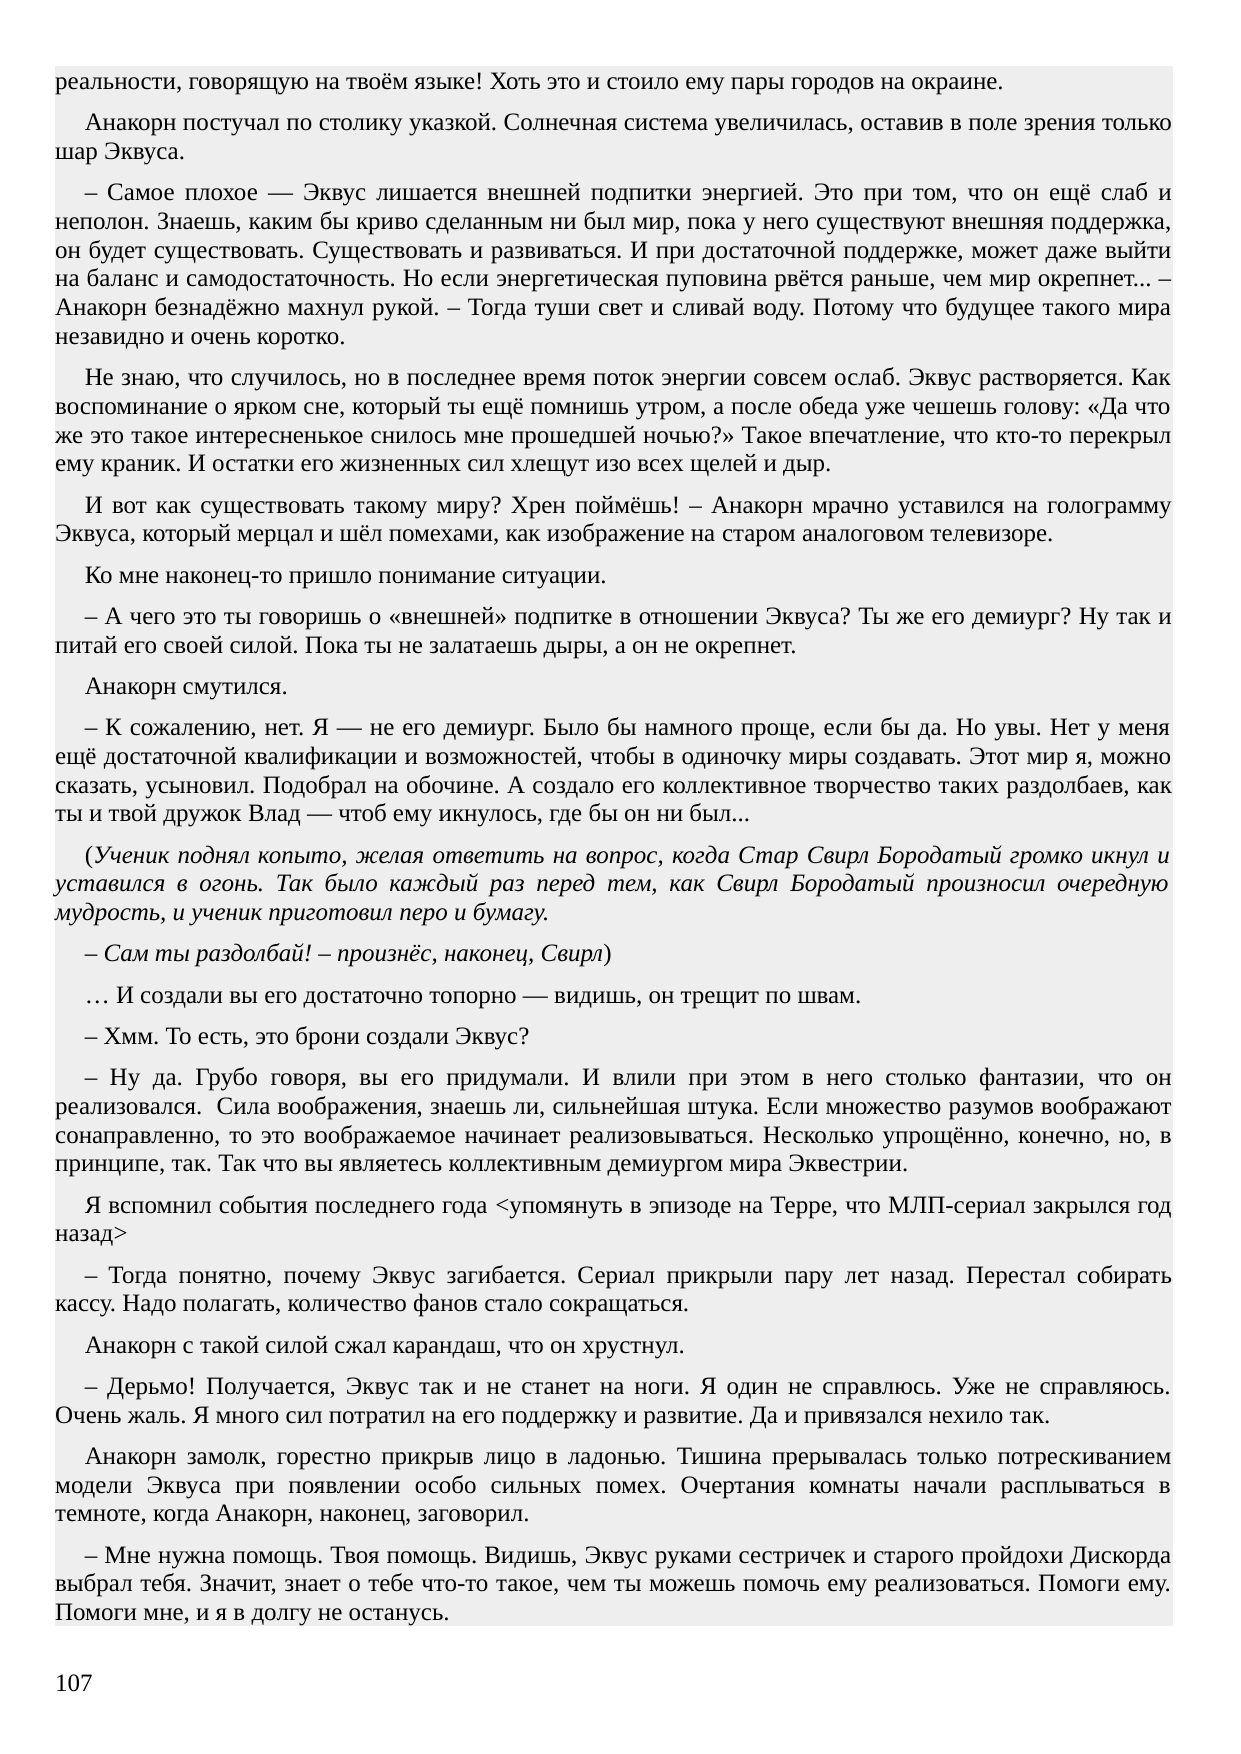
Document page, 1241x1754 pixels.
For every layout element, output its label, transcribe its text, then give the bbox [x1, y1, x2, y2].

text (Ученик поднял копыто, желая ответить на вопрос, когда Стар Свирл Бородатый громко икнул и уставился в огонь. Так было каждый раз перед тем, как Свирл Бородатый произносил очередную мудрость, и ученик приготовил перо и бумагу. [55, 840, 1173, 926]
text … И создали вы его достаточно топорно — видишь, он трещит по швам. [55, 980, 1173, 1008]
text – Хмм. То есть, это брони создали Эквус? [55, 1021, 1173, 1050]
text И вот как существовать такому миру? Хрен поймёшь! – Анакорн мрачно уставился на голограмму Эквуса, который мерцал и шёл помехами, как изображение на старом аналоговом телевизоре. [55, 490, 1173, 547]
text Анакорн смутился. [55, 671, 1173, 700]
text Анакорн с такой силой сжал карандаш, что он хрустнул. [55, 1330, 1173, 1358]
text – Самое плохое — Эквус лишается внешней подпитки энергией. Это при том, что он ещё слаб и неполон. Знаешь, каким бы криво сделанным ни был мир, пока у него существуют внешняя поддержка, он будет существовать. Существовать и развиваться. И при достаточной поддержке, может даже выйти на баланс и самодостаточность. Но если энергетическая пуповина рвётся раньше, чем мир окрепнет... – Анакорн безнадёжно махнул рукой. – Тогда туши свет и сливай воду. Потому что будущее такого мира незавидно и очень коротко. [55, 177, 1173, 350]
text Ко мне наконец-то пришло понимание ситуации. [55, 560, 1173, 588]
text Не знаю, что случилось, но в последнее время поток энергии совсем ослаб. Эквус растворяется. Как воспоминание о ярком сне, который ты ещё помнишь утром, а после обеда уже чешешь голову: «Да что же это такое интересненькое снилось мне прошедшей ночью?» Такое впечатление, что кто-то перекрыл ему краник. И остатки его жизненных сил хлещут изо всех щелей и дыр. [55, 362, 1173, 477]
text – К сожалению, нет. Я — не его демиург. Было бы намного проще, если бы да. Но увы. Нет у меня ещё достаточной квалификации и возможностей, чтобы в одиночку миры создавать. Этот мир я, можно сказать, усыновил. Подобрал на обочине. А создало его коллективное творчество таких раздолбаев, как ты и твой дружок Влад — чтоб ему икнулось, где бы он ни был... [55, 712, 1173, 827]
text Анакорн замолк, горестно прикрыв лицо в ладонью. Тишина прерывалась только потрескиванием модели Эквуса при появлении особо сильных помех. Очертания комнаты начали расплываться в темноте, когда Анакорн, наконец, заговорил. [55, 1441, 1173, 1527]
text – Мне нужна помощь. Твоя помощь. Видишь, Эквус руками сестричек и старого пройдохи Дискорда выбрал тебя. Значит, знает о тебе что-то такое, чем ты можешь помочь ему реализоваться. Помоги ему. Помоги мне, и я в долгу не останусь. [55, 1540, 1173, 1626]
text – А чего это ты говоришь о «внешней» подпитке в отношении Эквуса? Ты же его демиург? Ну так и питай его своей силой. Пока ты не залатаешь дыры, а он не окрепнет. [55, 601, 1173, 658]
text Анакорн постучал по столику указкой. Солнечная система увеличилась, оставив в поле зрения только шар Эквуса. [55, 107, 1173, 165]
text – Тогда понятно, почему Эквус загибается. Сериал прикрыли пару лет назад. Перестал собирать кассу. Надо полагать, количество фанов стало сокращаться. [55, 1260, 1173, 1317]
text – Ну да. Грубо говоря, вы его придумали. И влили при этом в него столько фантазии, что он реализовался. Сила воображения, знаешь ли, сильнейшая штука. Если множество разумов воображают сонаправленно, то это воображаемое начинает реализовываться. Несколько упрощённо, конечно, но, в принципе, так. Так что вы являетесь коллективным демиургом мира Эквестрии. [55, 1062, 1173, 1177]
text – Сам ты раздолбай! – произнёс, наконец, Свирл) [55, 938, 1173, 967]
text – Дерьмо! Получается, Эквус так и не станет на ноги. Я один не справлюсь. Уже не справляюсь. Очень жаль. Я много сил потратил на его поддержку и развитие. Да и привязался нехило так. [55, 1371, 1173, 1428]
text реальности, говорящую на твоём языке! Хоть это и стоило ему пары городов на окраине. [55, 66, 1173, 95]
text Я вспомнил события последнего года <упомянуть в эпизоде на Терре, что МЛП-сериал закрылся год назад> [55, 1190, 1173, 1247]
